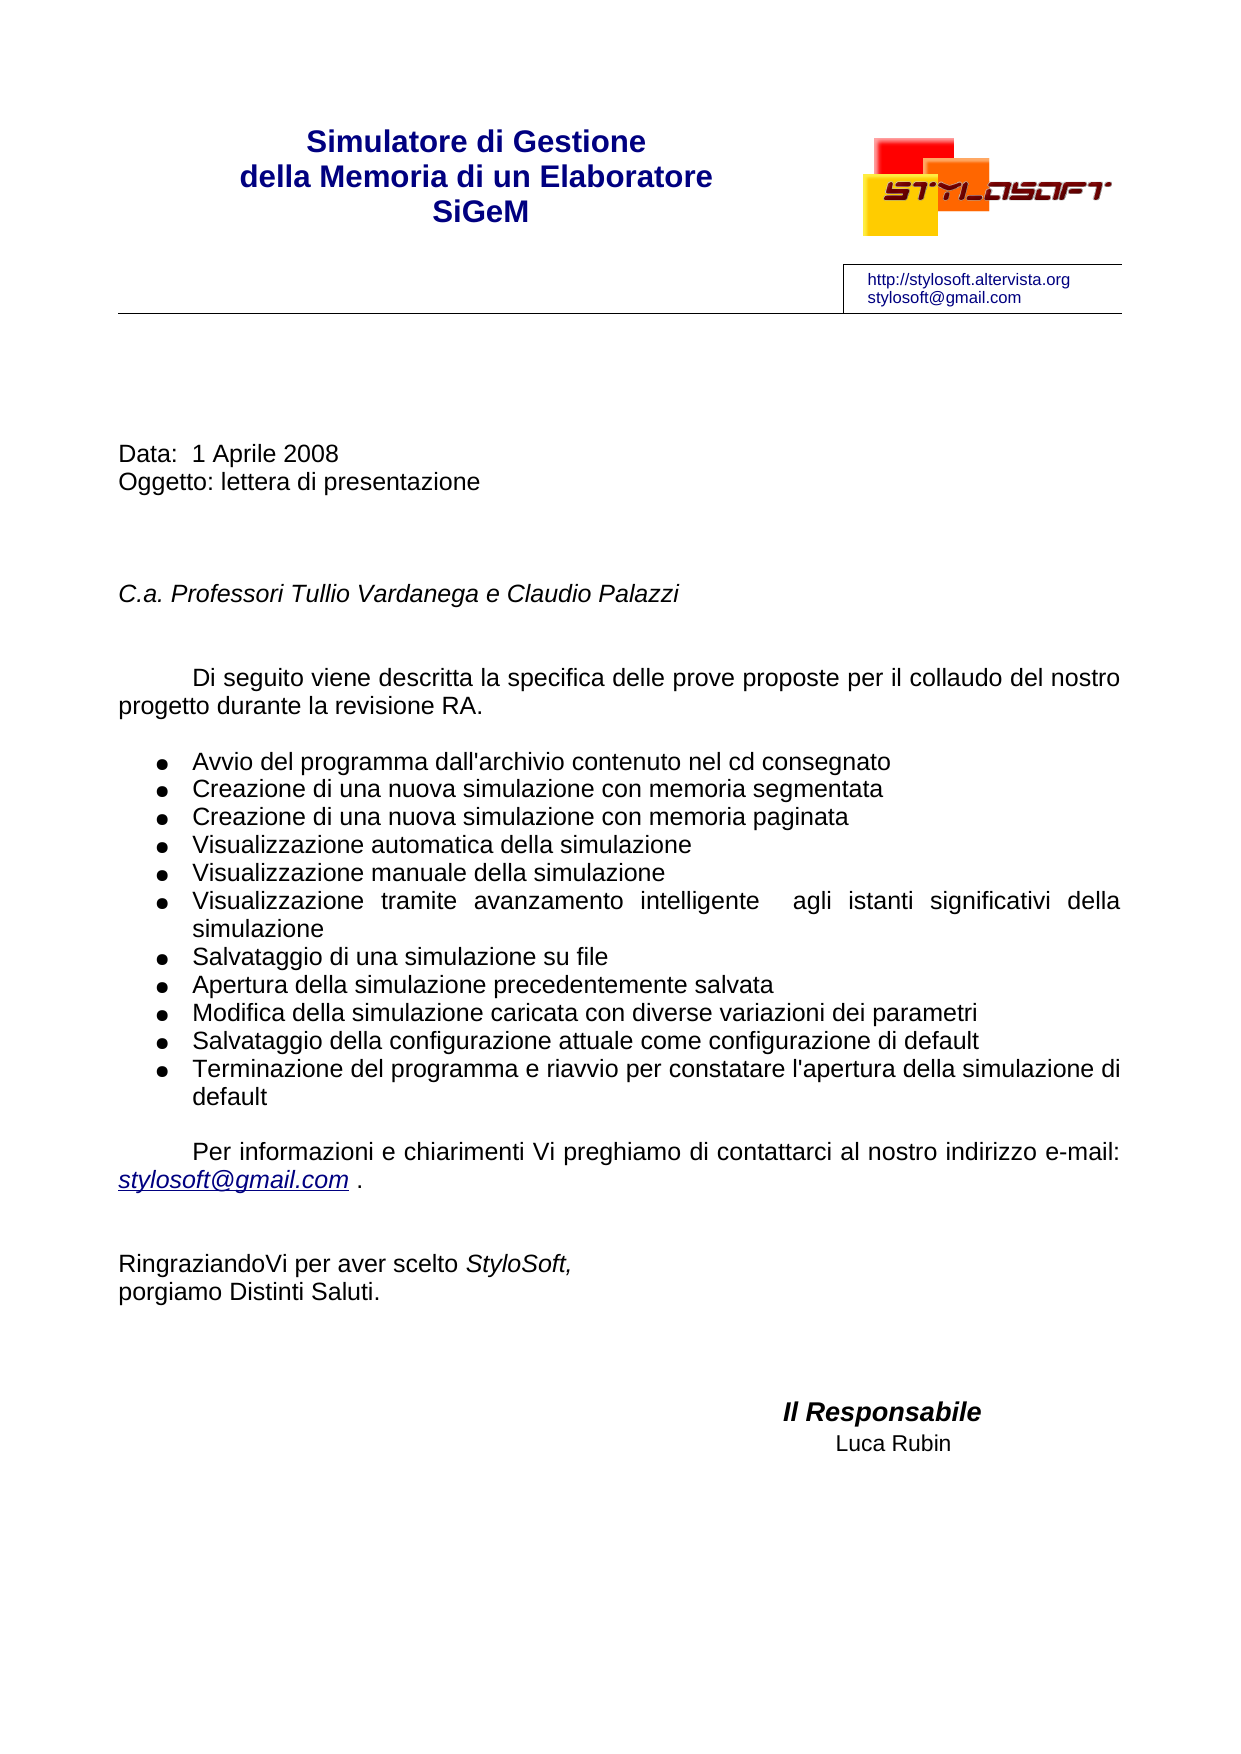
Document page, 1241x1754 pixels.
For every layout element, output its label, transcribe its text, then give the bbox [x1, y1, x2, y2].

picture [848, 123, 1117, 247]
list Visualizzazione tramite avanzamento intelligente agli istanti significativi della simulazione [154, 887, 1122, 943]
list Terminazione del programma e riavvio per constatare l'apertura della simulazione di default [154, 1054, 1122, 1110]
list Creazione di una nuova simulazione con memoria paginata [154, 803, 1122, 831]
text Luca Rubin [118, 1427, 1122, 1457]
text Data: 1 Aprile 2008 [118, 440, 1122, 468]
list Visualizzazione automatica della simulazione [154, 831, 1122, 859]
text porgiamo Distinti Saluti. [118, 1278, 1122, 1306]
list Salvataggio della configurazione attuale come configurazione di default [154, 1027, 1122, 1054]
list Avvio del programma dall'archivio contenuto nel cd consegnato [154, 747, 1122, 775]
list Salvataggio di una simulazione su file [154, 943, 1122, 971]
list Apertura della simulazione precedentemente salvata [154, 971, 1122, 999]
text C.a. Professori Tullio Vardanega e Claudio Palazzi [118, 580, 1122, 608]
list Visualizzazione manuale della simulazione [154, 859, 1122, 887]
list Modifica della simulazione caricata con diverse variazioni dei parametri [154, 999, 1122, 1027]
list Creazione di una nuova simulazione con memoria segmentata [154, 775, 1122, 803]
text Oggetto: lettera di presentazione [118, 468, 1122, 496]
text Di seguito viene descritta la specifica delle prove proposte per il collaudo del nostro progetto durante la revisione RA. [118, 664, 1122, 719]
text Per informazioni e chiarimenti Vi preghiamo di contattarci al nostro indirizzo e-mail: stylosoft@gmail.com . [118, 1138, 1122, 1194]
text RingraziandoVi per aver scelto StyloSoft, [118, 1250, 1122, 1278]
text Il Responsabile [118, 1397, 1122, 1427]
